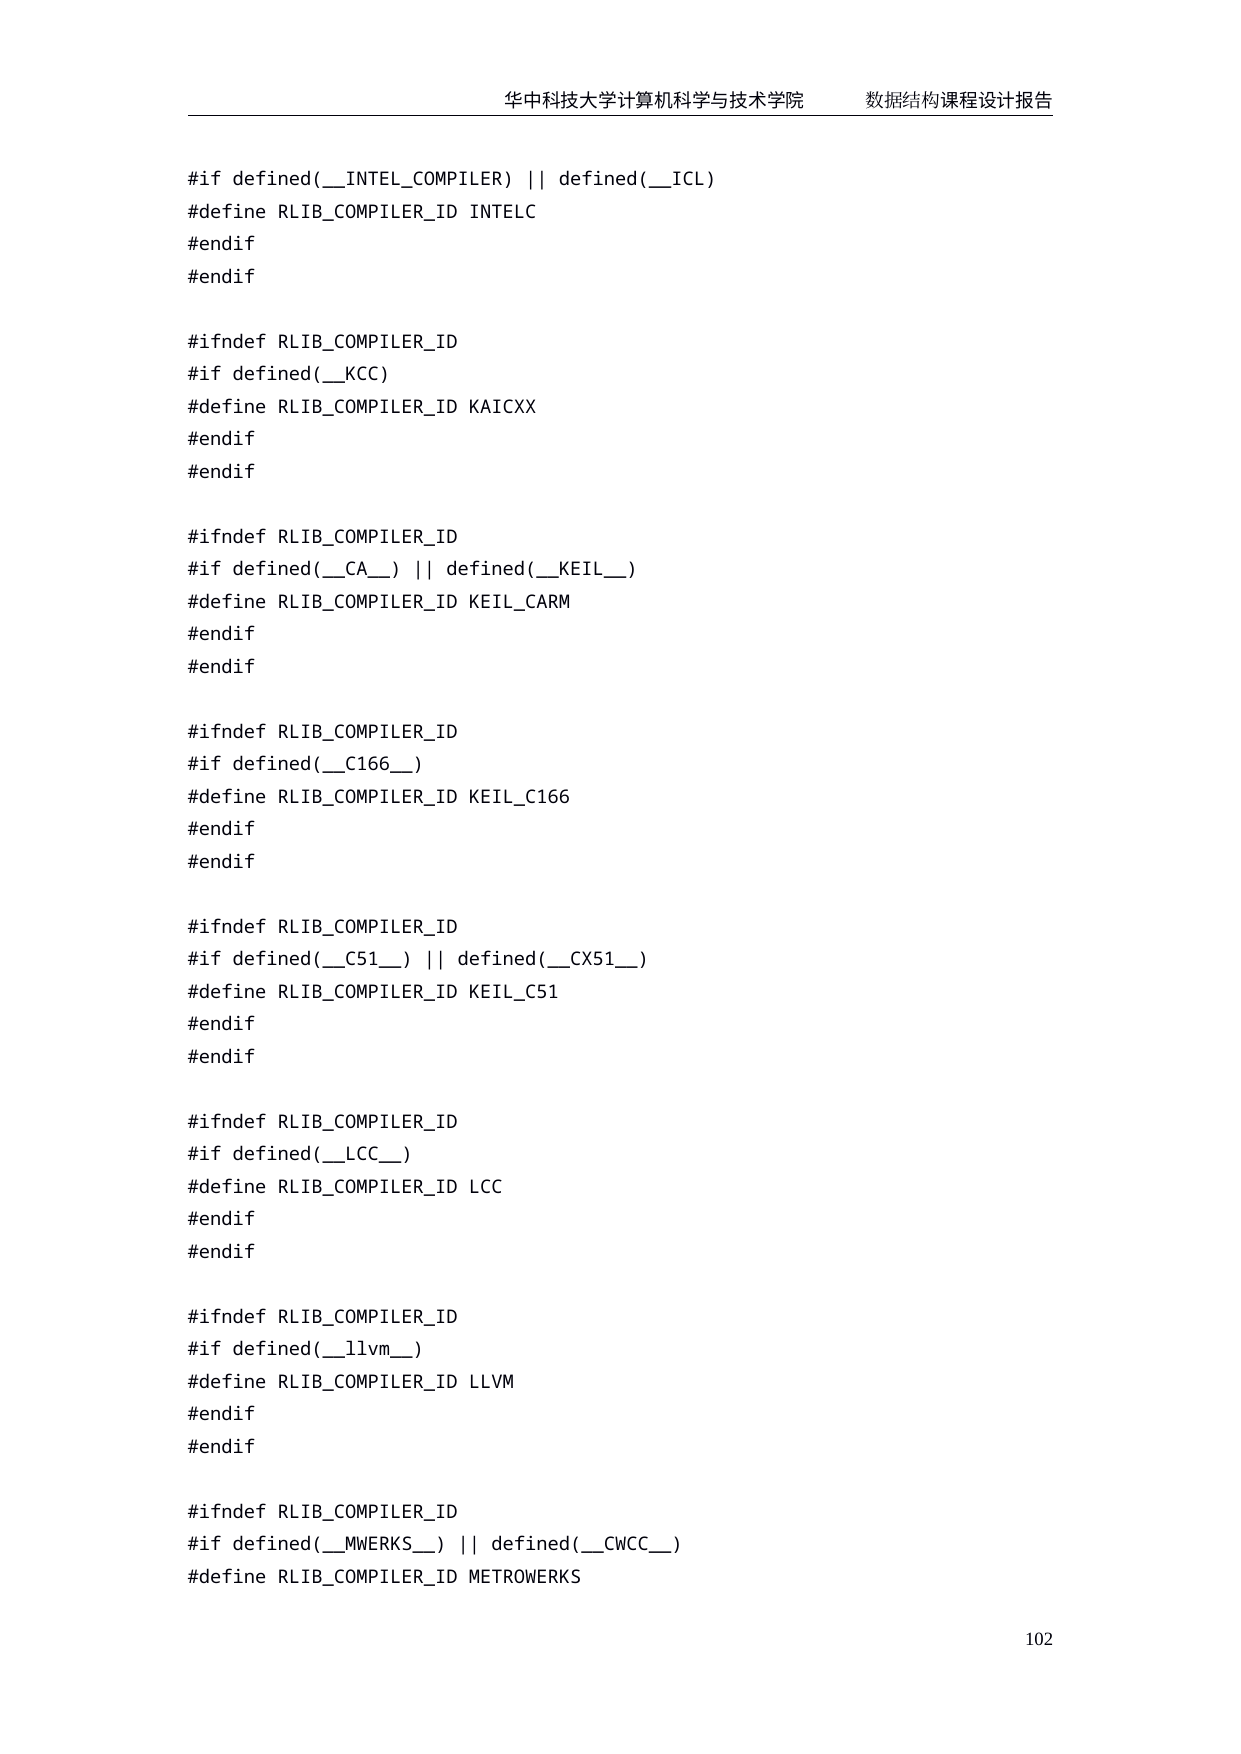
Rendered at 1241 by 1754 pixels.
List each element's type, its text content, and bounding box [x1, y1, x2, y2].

text #if defined(__C166__) [187, 747, 1053, 779]
text #define RLIB_COMPILER_ID KEIL_CARM [187, 584, 1053, 617]
text #define RLIB_COMPILER_ID KAICXX [187, 389, 1053, 422]
text #endif [187, 227, 1053, 259]
text #endif [187, 649, 1053, 682]
text #define RLIB_COMPILER_ID KEIL_C166 [187, 779, 1053, 812]
text #endif [187, 844, 1053, 877]
text #if defined(__LCC__) [187, 1137, 1053, 1169]
text #ifndef RLIB_COMPILER_ID [187, 1104, 1053, 1137]
text #endif [187, 617, 1053, 649]
text #ifndef RLIB_COMPILER_ID [187, 519, 1053, 552]
text #endif [187, 1039, 1053, 1072]
text #define RLIB_COMPILER_ID LLVM [187, 1364, 1053, 1397]
text #ifndef RLIB_COMPILER_ID [187, 714, 1053, 747]
text #ifndef RLIB_COMPILER_ID [187, 1494, 1053, 1527]
text #endif [187, 1429, 1053, 1462]
text #endif [187, 1234, 1053, 1267]
text #define RLIB_COMPILER_ID INTELC [187, 194, 1053, 227]
text #if defined(__C51__) || defined(__CX51__) [187, 942, 1053, 974]
text #endif [187, 1007, 1053, 1039]
text #endif [187, 422, 1053, 454]
text #define RLIB_COMPILER_ID KEIL_C51 [187, 974, 1053, 1007]
text #if defined(__INTEL_COMPILER) || defined(__ICL) [187, 162, 1053, 194]
text #ifndef RLIB_COMPILER_ID [187, 909, 1053, 942]
text #endif [187, 812, 1053, 844]
text #ifndef RLIB_COMPILER_ID [187, 1299, 1053, 1332]
text #endif [187, 454, 1053, 487]
text #endif [187, 259, 1053, 292]
text #endif [187, 1202, 1053, 1234]
text #ifndef RLIB_COMPILER_ID [187, 324, 1053, 357]
text #if defined(__CA__) || defined(__KEIL__) [187, 552, 1053, 584]
text #endif [187, 1397, 1053, 1429]
text #if defined(__llvm__) [187, 1332, 1053, 1364]
text #if defined(__KCC) [187, 357, 1053, 389]
text #if defined(__MWERKS__) || defined(__CWCC__) [187, 1527, 1053, 1559]
text #define RLIB_COMPILER_ID METROWERKS [187, 1559, 1053, 1592]
text #define RLIB_COMPILER_ID LCC [187, 1169, 1053, 1202]
